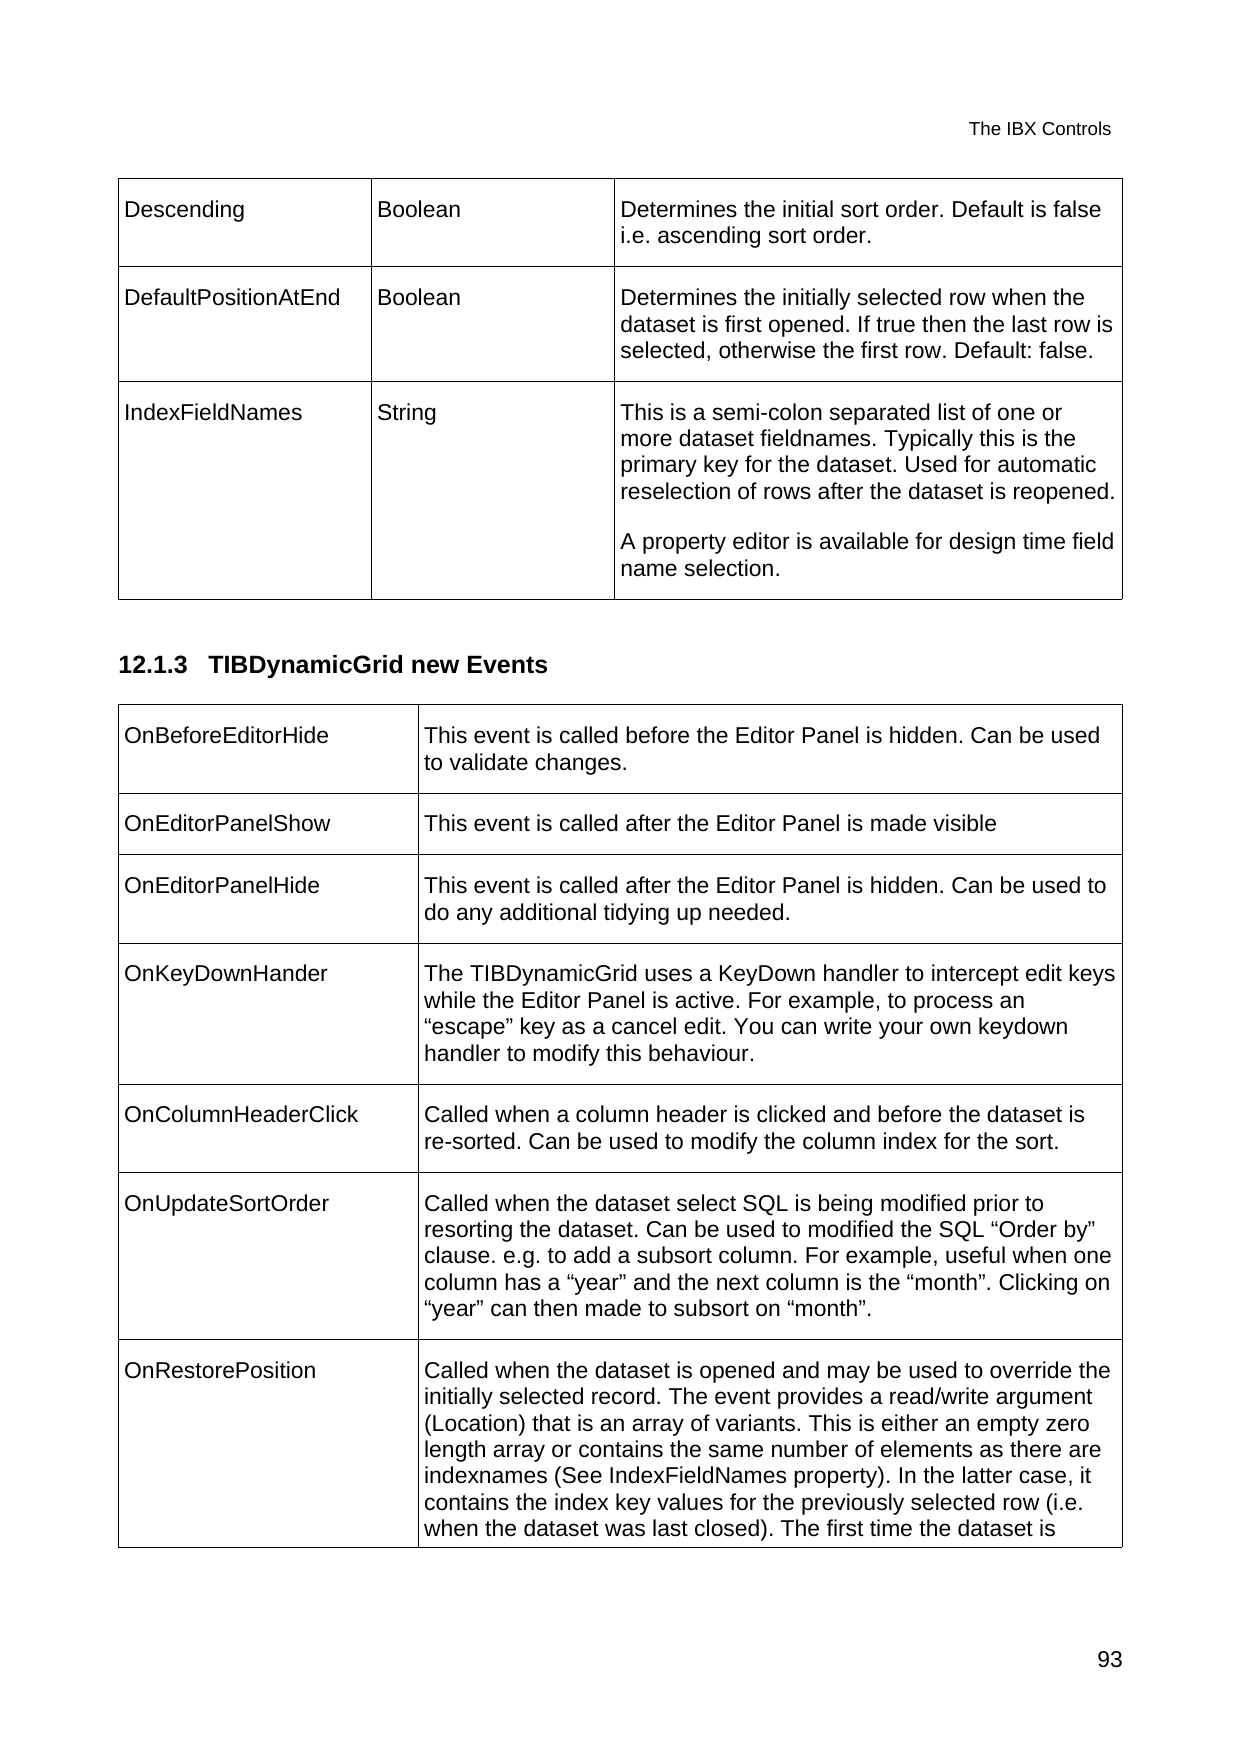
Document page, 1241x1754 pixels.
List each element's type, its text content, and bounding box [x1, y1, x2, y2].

table_cell This event is called after the Editor Panel is made visible [419, 794, 1122, 854]
table_cell String [372, 382, 614, 598]
table_cell OnRestorePosition [119, 1340, 418, 1547]
table_cell Called when the dataset select SQL is being modified prior to resorting the dataset. Can be used to modified the SQL “Order by” clause. e.g. to add a subsort column. For example, useful when one column has a “year” and the next column is the “month”. Clicking on “year” can then made to subsort on “month”. [419, 1173, 1122, 1339]
table_cell This event is called after the Editor Panel is hidden. Can be used to do any additional tidying up needed. [419, 855, 1122, 943]
table_cell This is a semi-colon separated list of one or more dataset fieldnames. Typically this is the primary key for the dataset. Used for automatic reselection of rows after the dataset is reopened. A property editor is available for design time field name selection. [615, 382, 1122, 598]
table_cell Determines the initial sort order. Default is false i.e. ascending sort order. [615, 179, 1122, 266]
table_header OnBeforeEditorHide [119, 705, 418, 792]
table_cell Boolean [372, 179, 614, 266]
table_cell OnKeyDownHander [119, 944, 418, 1083]
table_cell Descending [119, 179, 371, 266]
table_cell DefaultPositionAtEnd [119, 267, 371, 381]
table_cell Determines the initially selected row when the dataset is first opened. If true then the last row is selected, otherwise the first row. Default: false. [615, 267, 1122, 381]
table_cell The TIBDynamicGrid uses a KeyDown handler to intercept edit keys while the Editor Panel is active. For example, to process an “escape” key as a cancel edit. You can write your own keydown handler to modify this behaviour. [419, 944, 1122, 1083]
table_cell OnUpdateSortOrder [119, 1173, 418, 1339]
subtitle TIBDynamicGrid new Events [118, 650, 1122, 679]
table_cell OnEditorPanelHide [119, 855, 418, 943]
table_cell Called when the dataset is opened and may be used to override the initially selected record. The event provides a read/write argument (Location) that is an array of variants. This is either an empty zero length array or contains the same number of elements as there are indexnames (See IndexFieldNames property). In the latter case, it contains the index key values for the previously selected row (i.e. when the dataset was last closed). The first time the dataset is [419, 1340, 1122, 1547]
table_cell OnColumnHeaderClick [119, 1085, 418, 1172]
table_cell IndexFieldNames [119, 382, 371, 598]
table_header This event is called before the Editor Panel is hidden. Can be used to validate changes. [419, 705, 1122, 792]
table_cell Boolean [372, 267, 614, 381]
table_cell OnEditorPanelShow [119, 794, 418, 854]
table_cell Called when a column header is clicked and before the dataset is re-sorted. Can be used to modify the column index for the sort. [419, 1085, 1122, 1172]
